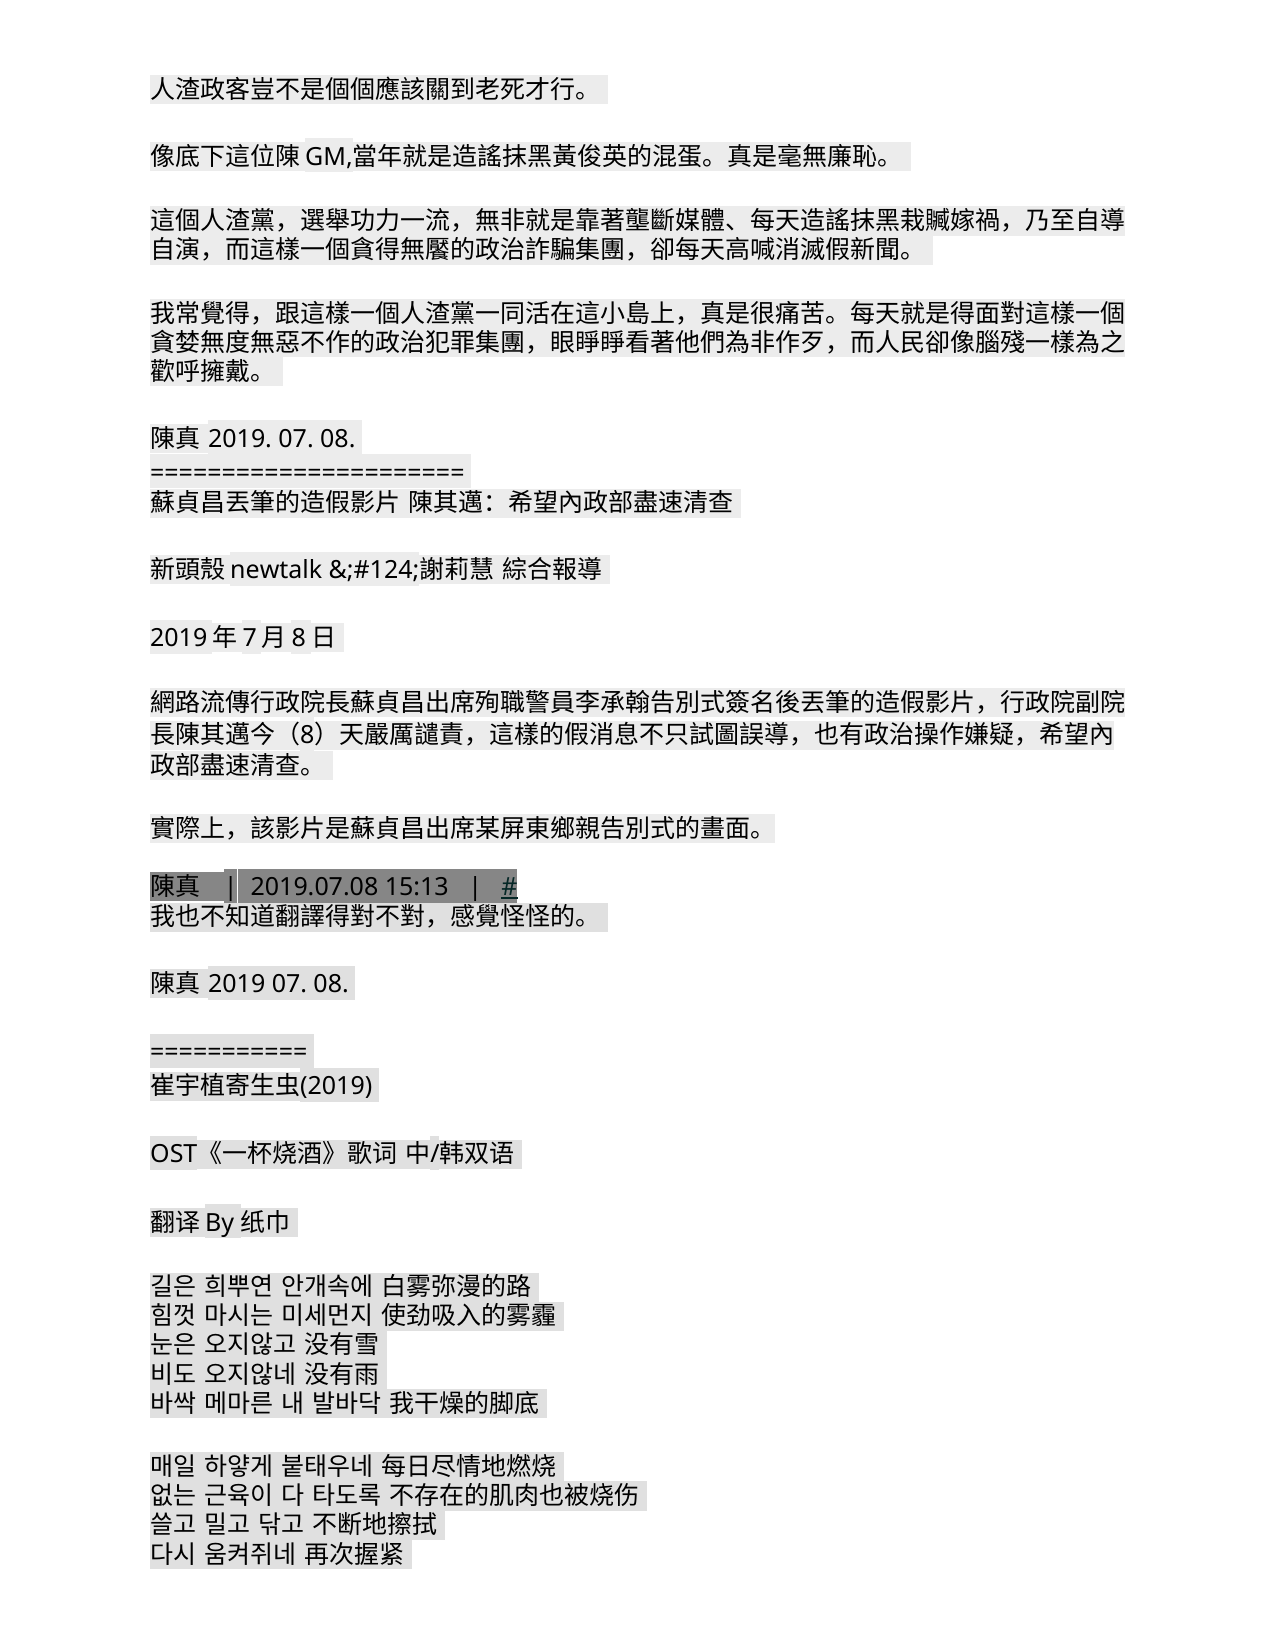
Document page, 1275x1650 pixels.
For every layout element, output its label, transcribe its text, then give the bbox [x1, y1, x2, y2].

text 陳真 | 2019.07.08 15:13 | # [150, 868, 1125, 903]
text 人渣政客豈不是個個應該關到老死才行。 像底下這位陳GM,當年就是造謠抹黑黃俊英的混蛋。真是毫無廉恥。 這個人渣黨，選舉功力一流，無非就是靠著壟斷媒體、每天造謠抹黑栽贓嫁禍，乃至自導自演，而這樣一個貪得無饜的政治詐騙集團，卻每天高喊消滅假新聞。 我常覺得，跟這樣一個人渣黨一同活在這小島上，真是很痛苦。每天就是得面對這樣一個貪婪無度無惡不作的政治犯罪集團，眼睜睜看著他們為非作歹，而人民卻像腦殘一樣為之歡呼擁戴。 陳真 2019. 07. 08. ====================== 蘇貞昌丟筆的造假影片 陳其邁：希望內政部盡速清查 新頭殼newtalk &;#124;謝莉慧 綜合報導 2019年7月8日 網路流傳行政院長蘇貞昌出席殉職警員李承翰告別式簽名後丟筆的造假影片，行政院副院長陳其邁今（8）天嚴厲譴責，這樣的假消息不只試圖誤導，也有政治操作嫌疑，希望內政部盡速清查。 實際上，該影片是蘇貞昌出席某屏東鄉親告別式的畫面。 [150, 75, 1125, 843]
text 我也不知道翻譯得對不對，感覺怪怪的。 陳真 2019 07. 08. =========== 崔宇植寄生虫(2019) OST《一杯烧酒》歌词 中/韩双语 翻译By 纸巾 길은 희뿌연 안개속에 白雾弥漫的路 힘껏 마시는 미세먼지 使劲吸入的雾霾 눈은 오지않고 没有雪 비도 오지않네 没有雨 바싹 메마른 내 발바닥 我干燥的脚底 매일 하얗게 붙태우네 每日尽情地燃烧 없는 근육이 다 타도록 不存在的肌肉也被烧伤 쓸고 밀고 닦고 不断地擦拭 다시 움켜쥐네 再次握紧 [150, 903, 1125, 1569]
